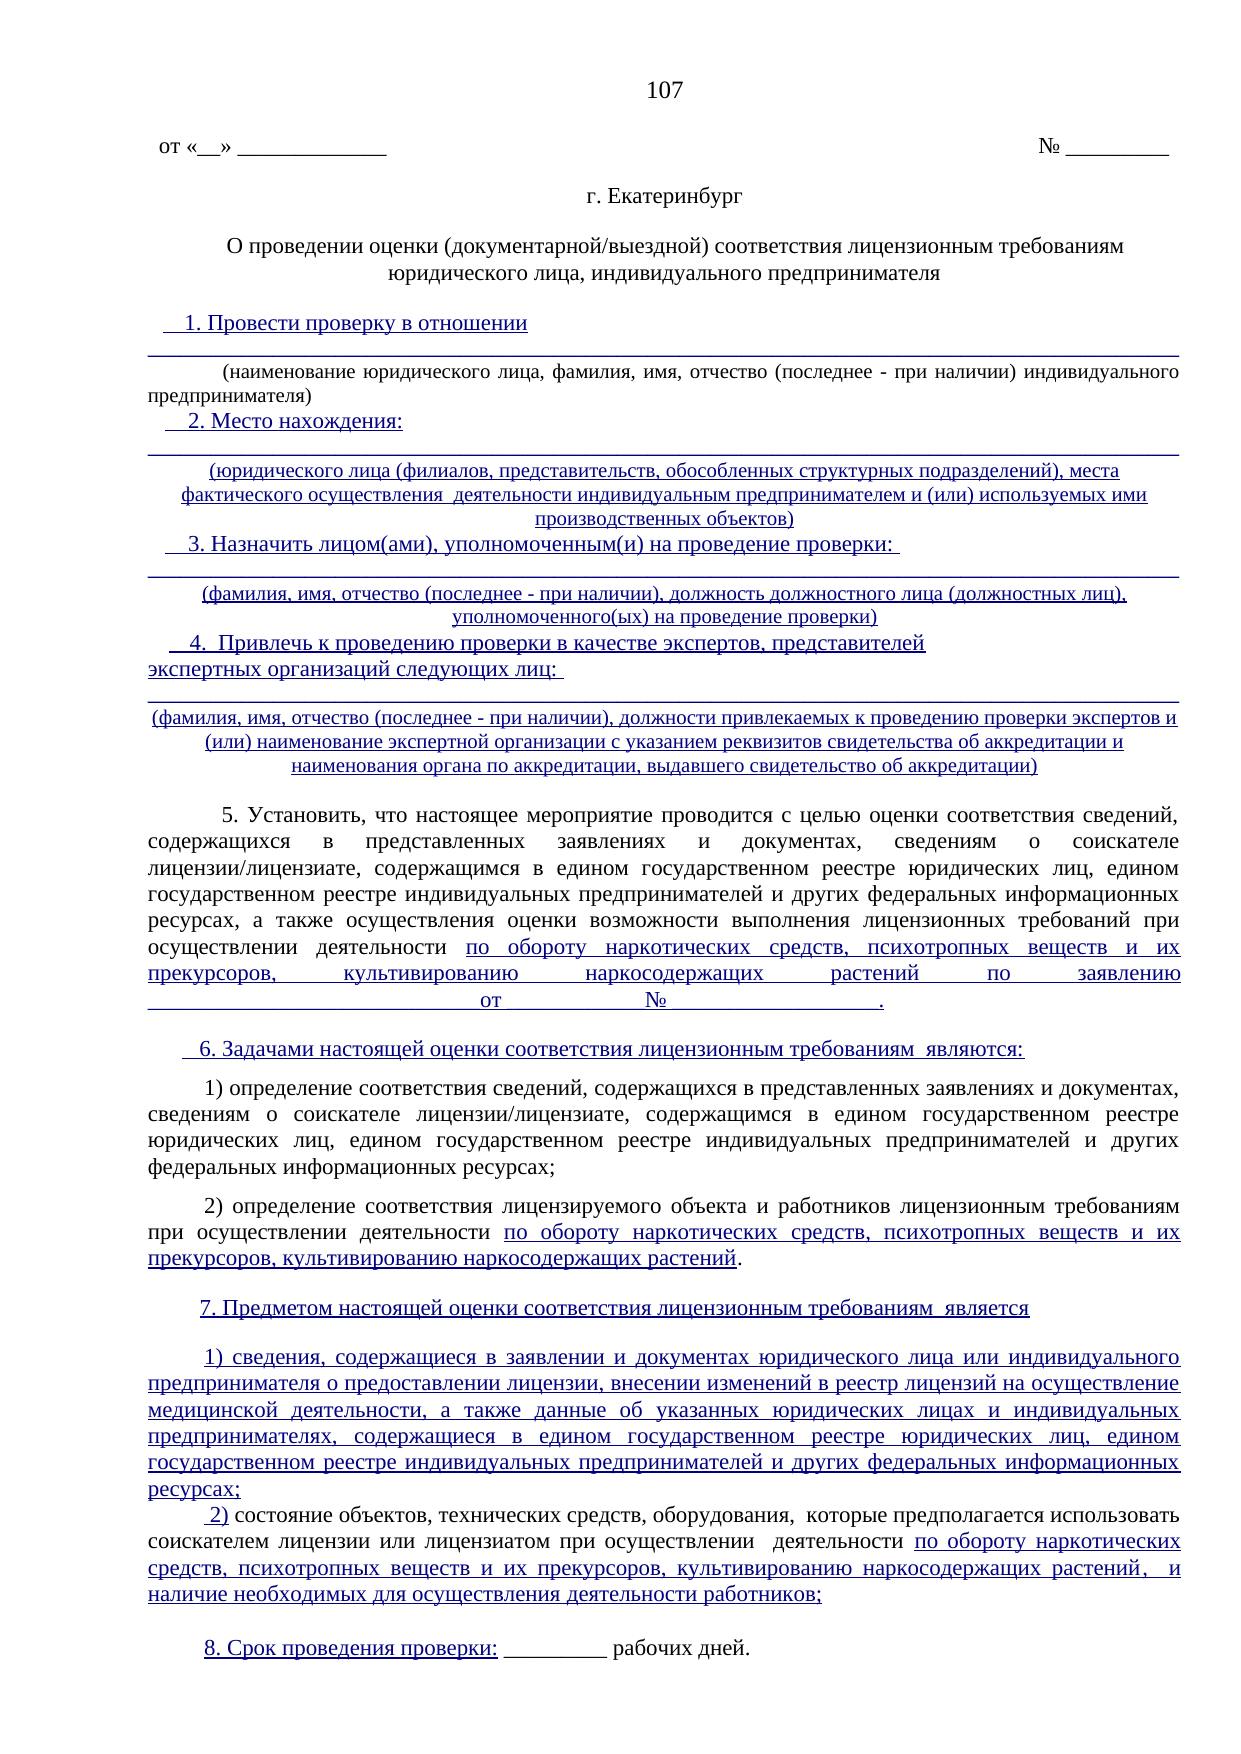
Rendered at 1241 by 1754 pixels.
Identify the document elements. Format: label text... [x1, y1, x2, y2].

text г. Екатеринбург [148, 182, 1181, 209]
text 3. Назначить лицом(ами), уполномоченным(и) на проведение проверки: [148, 530, 1181, 556]
text наличие необходимых для осуществления деятельности работников; [148, 1578, 1181, 1606]
text 5. Установить, что настоящее мероприятие проводится с целью оценки соответствия сведений, содержащихся в представленных заявлениях и документах, сведениям о соискателе лицензии/лицензиате, содержащимся в едином государственном реестре юридических лиц, едином государственном реестре индивидуальных предпринимателей и других федеральных информационных ресурсах, а также осуществления оценки возможности выполнения лицензионных требований при осуществлении деятельности по обороту наркотических средств, психотропных веществ и их прекурсоров, культивированию наркосодержащих растений по заявлению [148, 801, 1181, 982]
text 2) состояние объектов, технических средств, оборудования, которые предполагается использовать соискателем лицензии или лицензиатом при осуществлении деятельности по обороту наркотических средств, психотропных веществ и их прекурсоров, культивированию наркосодержащих растений, и [148, 1501, 1181, 1577]
text 2) определение соответствия лицензируемого объекта и работников лицензионным требованиям при осуществлении деятельности по обороту наркотических средств, психотропных веществ и их прекурсоров, культивированию наркосодержащих растений. [148, 1192, 1181, 1271]
text от «__» _____________ № _________ [148, 132, 1181, 159]
text ресурсах; [148, 1473, 1181, 1501]
text 1) определение соответствия сведений, содержащихся в представленных заявлениях и документах, сведениям о соискателе лицензии/лицензиате, содержащимся в едином государственном реестре юридических лиц, едином государственном реестре индивидуальных предпринимателей и других федеральных информационных ресурсах; [148, 1074, 1181, 1179]
text (фамилия, имя, отчество (последнее - при наличии), должности привлекаемых к проведению проверки экспертов и (или) наименование экспертной организации с указанием реквизитов свидетельства об аккредитации и наименования органа по аккредитации, выдавшего свидетельство об аккредитации) [148, 705, 1181, 777]
text 1. Провести проверку в отношении [148, 309, 1181, 335]
text 4. Привлечь к проведению проверки в качестве экспертов, представителей [148, 628, 1181, 655]
text (фамилия, имя, отчество (последнее - при наличии), должность должностного лица (должностных лиц), уполномоченного(ых) на проведение проверки) [148, 580, 1181, 628]
text государственном реестре индивидуальных предпринимателей и других федеральных информационных [148, 1446, 1181, 1471]
text производственных объектов) [148, 506, 1181, 530]
text предпринимателях, содержащиеся в едином государственном реестре юридических лиц, едином [148, 1420, 1181, 1445]
text ___________________________________________________________________________________________________ [148, 335, 1181, 359]
text _____________________________от ____________№ __________________. [148, 983, 1181, 1012]
text 2. Место нахождения: [148, 407, 1181, 434]
text 1) сведения, содержащиеся в заявлении и документах юридического лица или индивидуального предпринимателя о предоставлении лицензии, внесении изменений в реестр лицензий на осуществление [148, 1343, 1181, 1392]
text ___________________________________________________________________________________________________ [148, 434, 1181, 458]
text ___________________________________________________________________________________________________ [148, 556, 1181, 580]
text (юридического лица (филиалов, представительств, обособленных структурных подразделений), места фактического осуществления деятельности индивидуальным предпринимателем и (или) используемых ими [148, 458, 1181, 506]
text (наименование юридического лица, фамилия, имя, отчество (последнее - при наличии) индивидуального предпринимателя) [148, 359, 1181, 407]
text О проведении оценки (документарной/выездной) соответствия лицензионным требованиям юридического лица, индивидуального предпринимателя [148, 232, 1181, 285]
text 8. Срок проведения проверки: _________ рабочих дней. [148, 1634, 1181, 1661]
text 7. Предметом настоящей оценки соответствия лицензионным требованиям является [148, 1294, 1181, 1320]
text ___________________________________________________________________________________________________ [148, 681, 1181, 705]
text экспертных организаций следующих лиц: [148, 655, 1181, 681]
text медицинской деятельности, а также данные об указанных юридических лицах и индивидуальных [148, 1393, 1181, 1419]
text 6. Задачами настоящей оценки соответствия лицензионным требованиям являются: [148, 1035, 1181, 1061]
